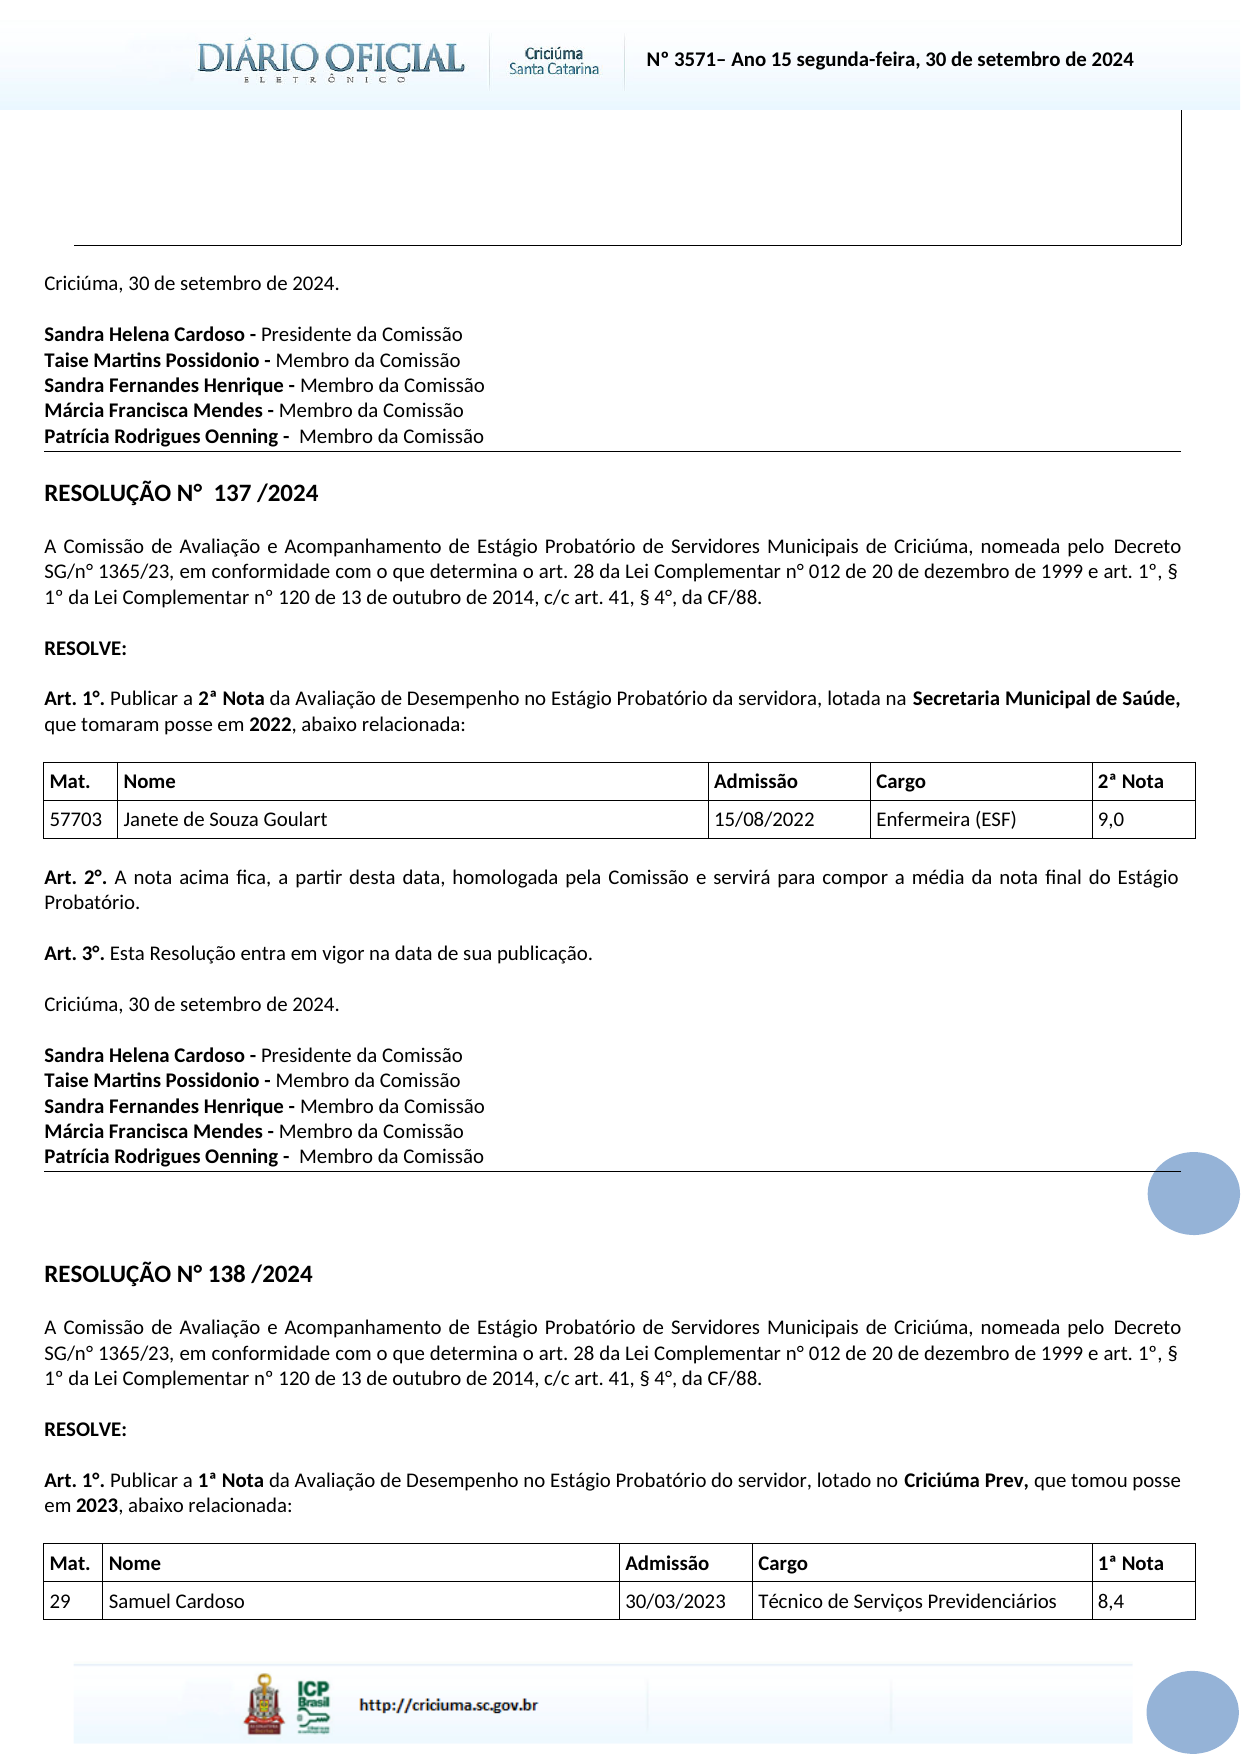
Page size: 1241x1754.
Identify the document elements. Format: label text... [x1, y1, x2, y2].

text Art. 1°. Publicar a 1ª Nota da Avaliação de Desempenho no Estágio Probatório do servidor, lotado no Criciúma Prev, que tomou posse em 2023, abaixo relacionada: [44, 1467, 1181, 1518]
text Taise Martins Possidonio - Membro da Comissão [44, 1067, 1181, 1093]
table_cell 30/03/2023 [620, 1582, 752, 1619]
text Patrícia Rodrigues Oenning - Membro da Comissão [44, 423, 1181, 451]
text Sandra Helena Cardoso - Presidente da Comissão [44, 321, 1181, 347]
table_cell Janete de Souza Goulart [118, 801, 708, 838]
table_header Nome [118, 763, 708, 800]
text Taise Martins Possidonio - Membro da Comissão [44, 347, 1181, 372]
text RESOLVE: [44, 1416, 1181, 1442]
table_cell 15/08/2022 [709, 801, 870, 838]
text Sandra Fernandes Henrique - Membro da Comissão [44, 1093, 1181, 1118]
text Márcia Francisca Mendes - Membro da Comissão [44, 1118, 1181, 1144]
table_cell 57703 [44, 801, 117, 838]
table_cell Técnico de Serviços Previdenciários [753, 1582, 1092, 1619]
text Sandra Fernandes Henrique - Membro da Comissão [44, 372, 1181, 398]
text Art. 1°. Publicar a 2ª Nota da Avaliação de Desempenho no Estágio Probatório da servidora, lotada na Secretaria Municipal de Saúde, que tomaram posse em 2022, abaixo relacionada: [44, 686, 1181, 736]
text Criciúma, 30 de setembro de 2024. [44, 271, 1181, 296]
table_header Mat. [44, 763, 117, 800]
table_cell 8,4 [1093, 1582, 1195, 1619]
table_header 1ª Nota [1093, 1544, 1195, 1581]
text Patrícia Rodrigues Oenning - Membro da Comissão [44, 1144, 1181, 1171]
table_header Cargo [753, 1544, 1092, 1581]
text Criciúma, 30 de setembro de 2024. [44, 991, 1181, 1017]
text RESOLUÇÃO N° 138 /2024 [44, 1259, 1181, 1289]
table_cell 9,0 [1093, 801, 1195, 838]
table_header 2ª Nota [1093, 763, 1195, 800]
table_header Nome [103, 1544, 619, 1581]
text A Comissão de Avaliação e Acompanhamento de Estágio Probatório de Servidores Municipais de Criciúma, nomeada pelo Decreto SG/n° 1365/23, em conformidade com o que determina o art. 28 da Lei Complementar n° 012 de 20 de dezembro de 1999 e art. 1º, § 1º da Lei Complementar nº 120 de 13 de outubro de 2014, c/c art. 41, § 4°, da CF/88. [44, 1314, 1181, 1391]
text Art. 3°. Esta Resolução entra em vigor na data de sua publicação. [44, 940, 1181, 966]
text Márcia Francisca Mendes - Membro da Comissão [44, 398, 1181, 423]
table_cell Samuel Cardoso [103, 1582, 619, 1619]
table_header Cargo [871, 763, 1092, 800]
table_header Admissão [709, 763, 870, 800]
table_cell Enfermeira (ESF) [871, 801, 1092, 838]
table_cell 29 [44, 1582, 102, 1619]
table_header Admissão [620, 1544, 752, 1581]
text A Comissão de Avaliação e Acompanhamento de Estágio Probatório de Servidores Municipais de Criciúma, nomeada pelo Decreto SG/n° 1365/23, em conformidade com o que determina o art. 28 da Lei Complementar n° 012 de 20 de dezembro de 1999 e art. 1º, § 1º da Lei Complementar nº 120 de 13 de outubro de 2014, c/c art. 41, § 4°, da CF/88. [44, 533, 1181, 609]
text Sandra Helena Cardoso - Presidente da Comissão [44, 1042, 1181, 1067]
table_header Mat. [44, 1544, 102, 1581]
text RESOLVE: [44, 635, 1181, 660]
text Art. 2°. A nota acima fica, a partir desta data, homologada pela Comissão e servirá para compor a média da nota final do Estágio Probatório. [44, 864, 1181, 915]
text RESOLUÇÃO N° 137 /2024 [44, 477, 1181, 508]
